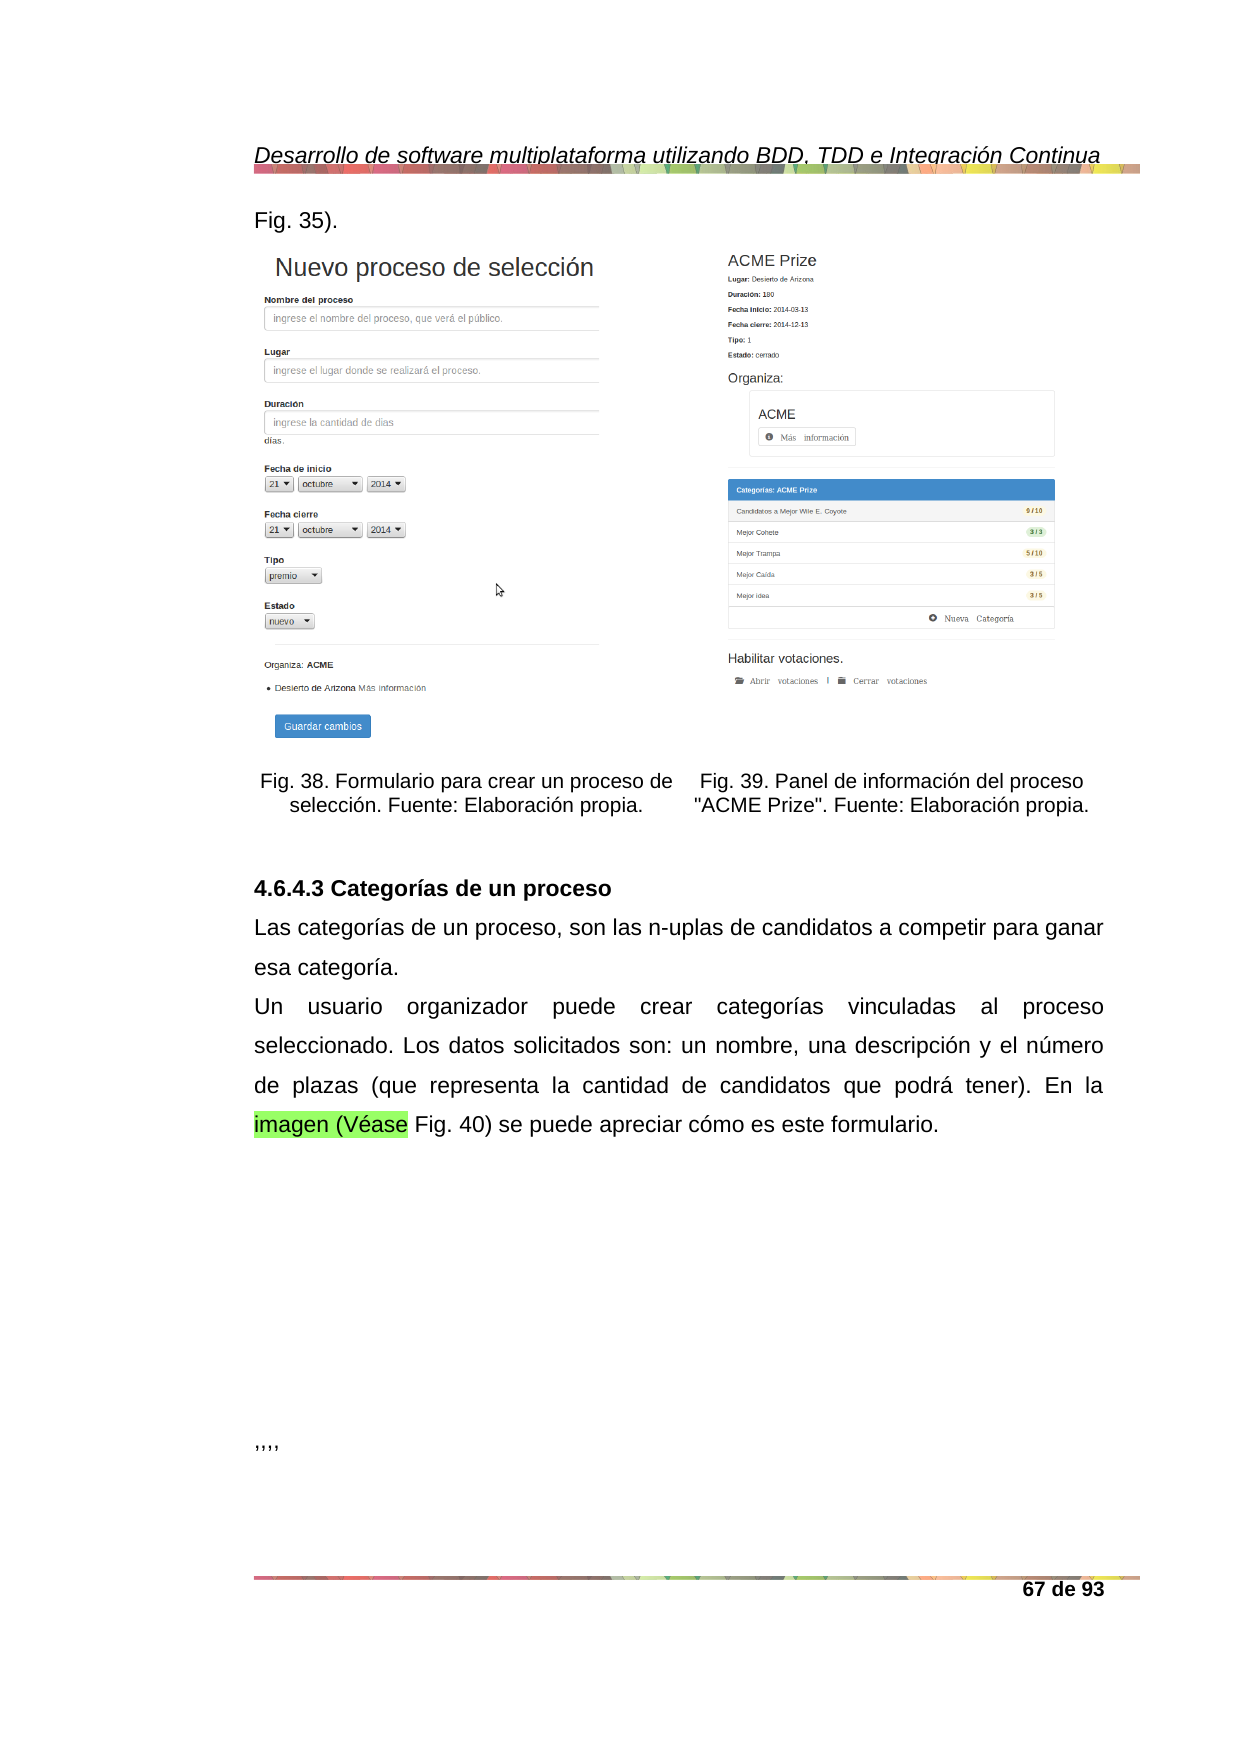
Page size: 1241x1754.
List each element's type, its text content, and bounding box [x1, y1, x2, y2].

text 4.6.4.3 Categorías de un proceso [254, 874, 1104, 901]
picture [259, 252, 600, 745]
table_cell Fig. 38. Formulario para crear un proceso de selección. Fuente: Elaboración propia. [254, 751, 679, 835]
text Fig. 35). [254, 207, 1104, 234]
table_header [679, 247, 1104, 751]
table_cell Fig. 39. Panel de información del proceso "ACME Prize". Fuente: Elaboración propia. [679, 751, 1104, 835]
text Las categorías de un proceso, son las n-uplas de candidatos a competir para ganar esa categoría. [254, 914, 1104, 980]
text ,,,, [254, 1427, 1104, 1454]
picture [726, 252, 1058, 688]
table_header [254, 247, 679, 751]
text Un usuario organizador puede crear categorías vinculadas al proceso seleccionado. Los datos solicitados son: un nombre, una descripción y el número de plazas (que representa la cantidad de candidatos que podrá tener). En la imagen (Véase Fig. 40) se puede apreciar cómo es este formulario. [254, 993, 1104, 1138]
